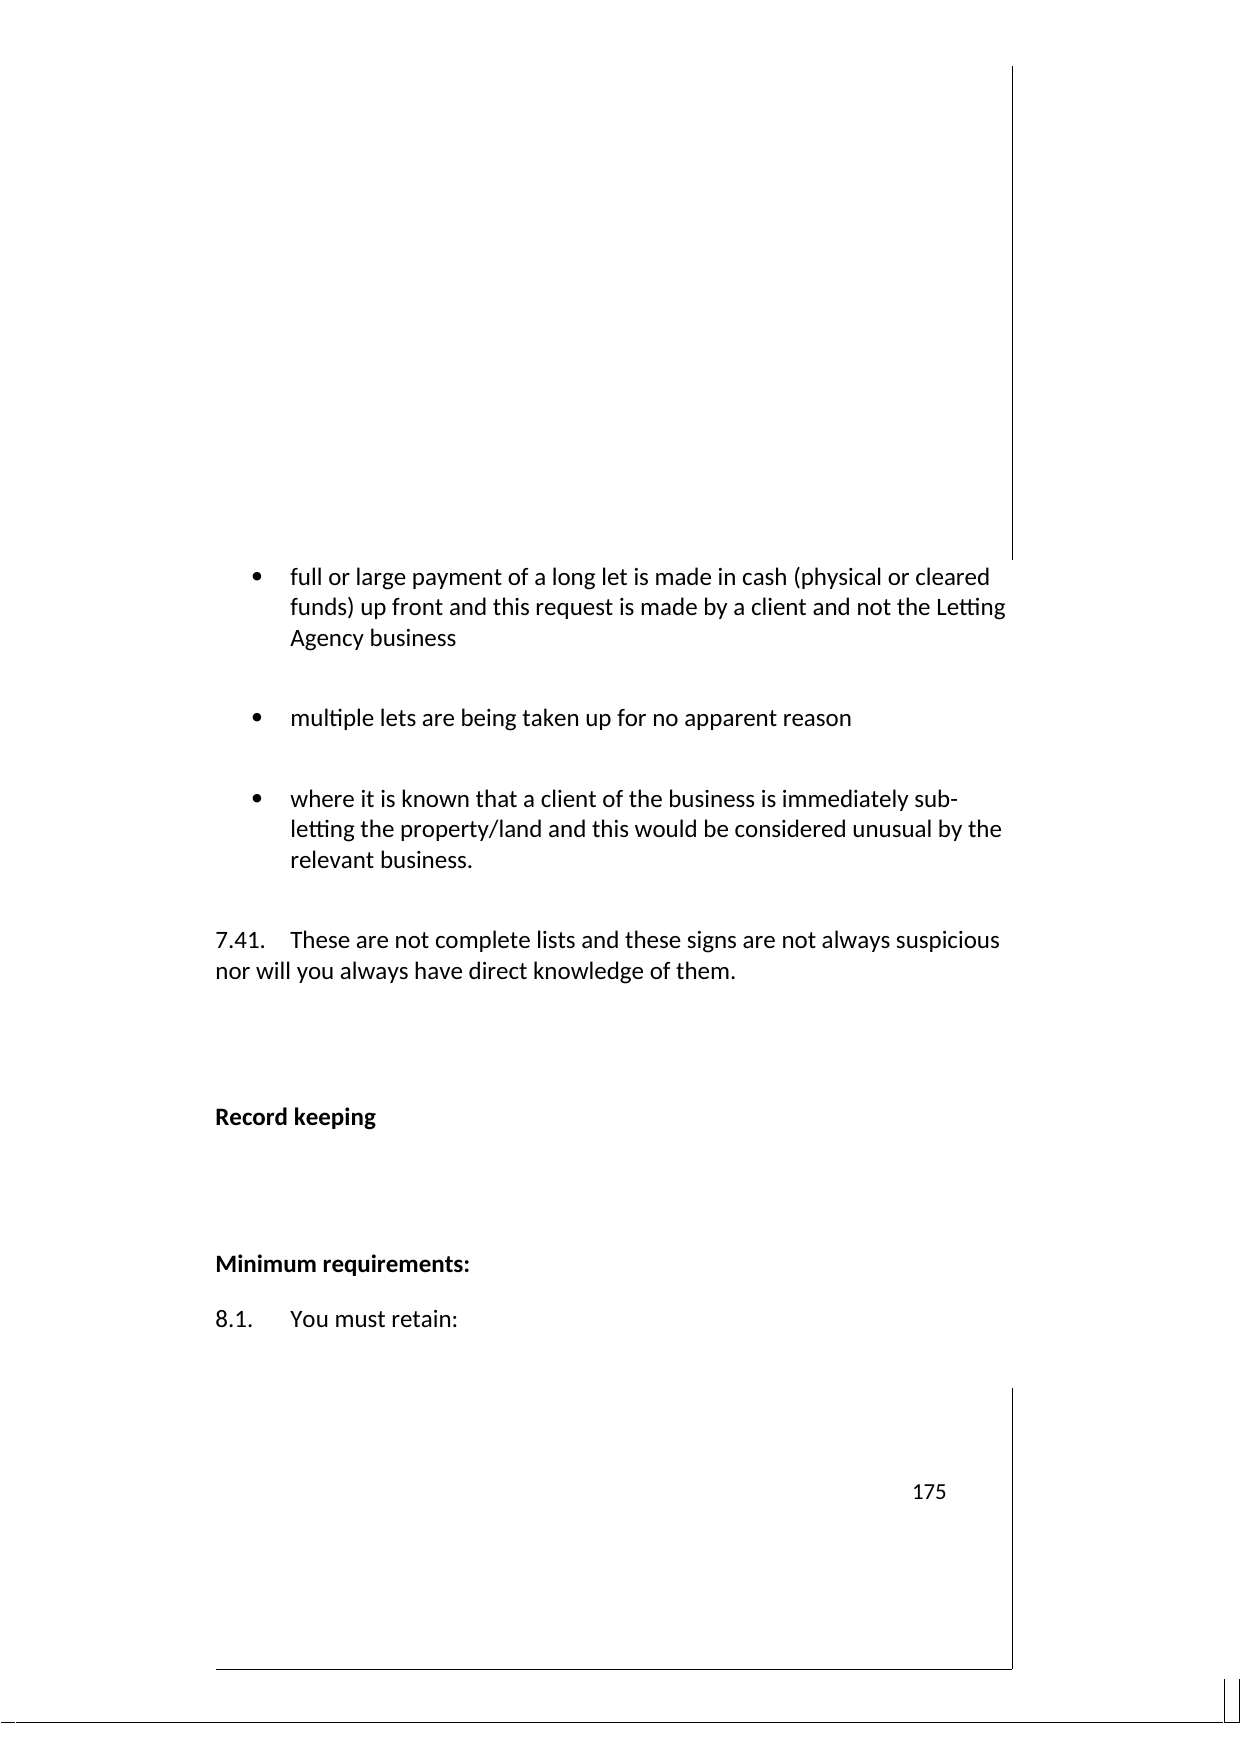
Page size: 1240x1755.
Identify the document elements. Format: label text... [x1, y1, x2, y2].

list These are not complete lists and these signs are not always suspicious nor will you always have direct knowledge of them. [215, 924, 1012, 986]
list You must retain: [215, 1303, 1012, 1334]
list where it is known that a client of the business is immediately sub-letting the property/land and this would be considered unusual by the relevant business. [253, 783, 1012, 874]
subtitle Minimum requirements: [215, 1248, 1012, 1278]
subtitle Record keeping [215, 1102, 1012, 1132]
list full or large payment of a long let is made in cash (physical or cleared funds) up front and this request is made by a client and not the Letting Agency business [253, 561, 1012, 652]
list multiple lets are being taken up for no apparent reason [253, 702, 1012, 733]
